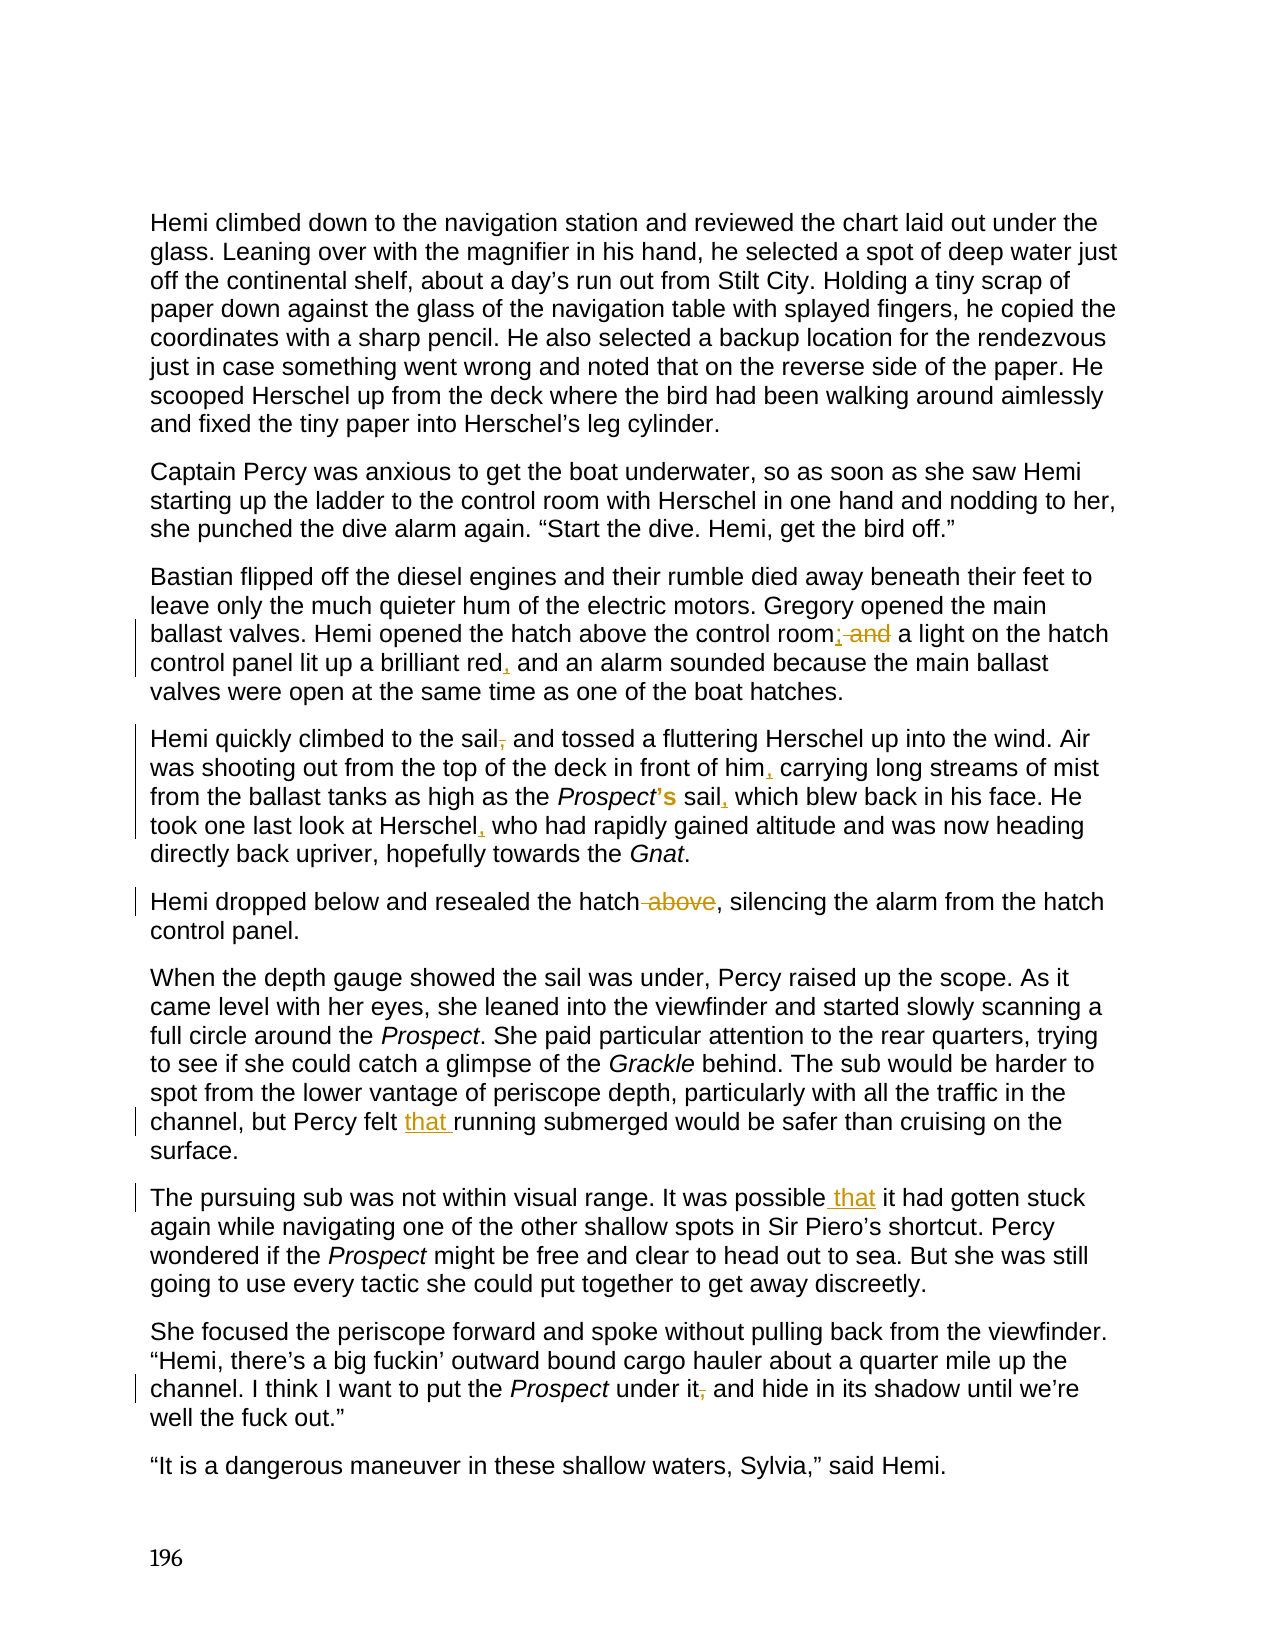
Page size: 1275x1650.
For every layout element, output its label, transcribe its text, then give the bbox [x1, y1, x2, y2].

text Hemi climbed down to the navigation station and reviewed the chart laid out under the glass. Leaning over with the magnifier in his hand, he selected a spot of deep water just off the continental shelf, about a day’s run out from Stilt City. Holding a tiny scrap of paper down against the glass of the navigation table with splayed fingers, he copied the coordinates with a sharp pencil. He also selected a backup location for the rendezvous just in case something went wrong and noted that on the reverse side of the paper. He scooped Herschel up from the deck where the bird had been walking around aimlessly and fixed the tiny paper into Herschel’s leg cylinder. [150, 208, 1125, 438]
text The pursuing sub was not within visual range. It was possible that it had gotten stuck again while navigating one of the other shallow spots in Sir Piero’s shortcut. Percy wondered if the Prospect might be free and clear to head out to sea. But she was still going to use every tactic she could put together to get away discreetly. [150, 1183, 1125, 1298]
text She focused the periscope forward and spoke without pulling back from the viewfinder. “Hemi, there’s a big fuckin’ outward bound cargo hauler about a quarter mile up the channel. I think I want to put the Prospect under it and hide in its shadow until we’re well the fuck out.” [150, 1317, 1125, 1432]
text Bastian flipped off the diesel engines and their rumble died away beneath their feet to leave only the much quieter hum of the electric motors. Gregory opened the main ballast valves. Hemi opened the hatch above the control room; a light on the hatch control panel lit up a brilliant red, and an alarm sounded because the main ballast valves were open at the same time as one of the boat hatches. [150, 562, 1125, 706]
text When the depth gauge showed the sail was under, Percy raised up the scope. As it came level with her eyes, she leaned into the viewfinder and started slowly scanning a full circle around the Prospect. She paid particular attention to the rear quarters, trying to see if she could catch a glimpse of the Grackle behind. The sub would be harder to spot from the lower vantage of periscope depth, particularly with all the traffic in the channel, but Percy felt that running submerged would be safer than cruising on the surface. [150, 963, 1125, 1164]
text “It is a dangerous maneuver in these shallow waters, Sylvia,” said Hemi. [150, 1451, 1125, 1479]
text Hemi dropped below and resealed the hatch, silencing the alarm from the hatch control panel. [150, 887, 1125, 944]
text Hemi quickly climbed to the sail and tossed a fluttering Herschel up into the wind. Air was shooting out from the top of the deck in front of him, carrying long streams of mist from the ballast tanks as high as the Prospect’s sail, which blew back in his face. He took one last look at Herschel, who had rapidly gained altitude and was now heading directly back upriver, hopefully towards the Gnat. [150, 724, 1125, 868]
text Captain Percy was anxious to get the boat underwater, so as soon as she saw Hemi starting up the ladder to the control room with Herschel in one hand and nodding to her, she punched the dive alarm again. “Start the dive. Hemi, get the bird off.” [150, 457, 1125, 543]
